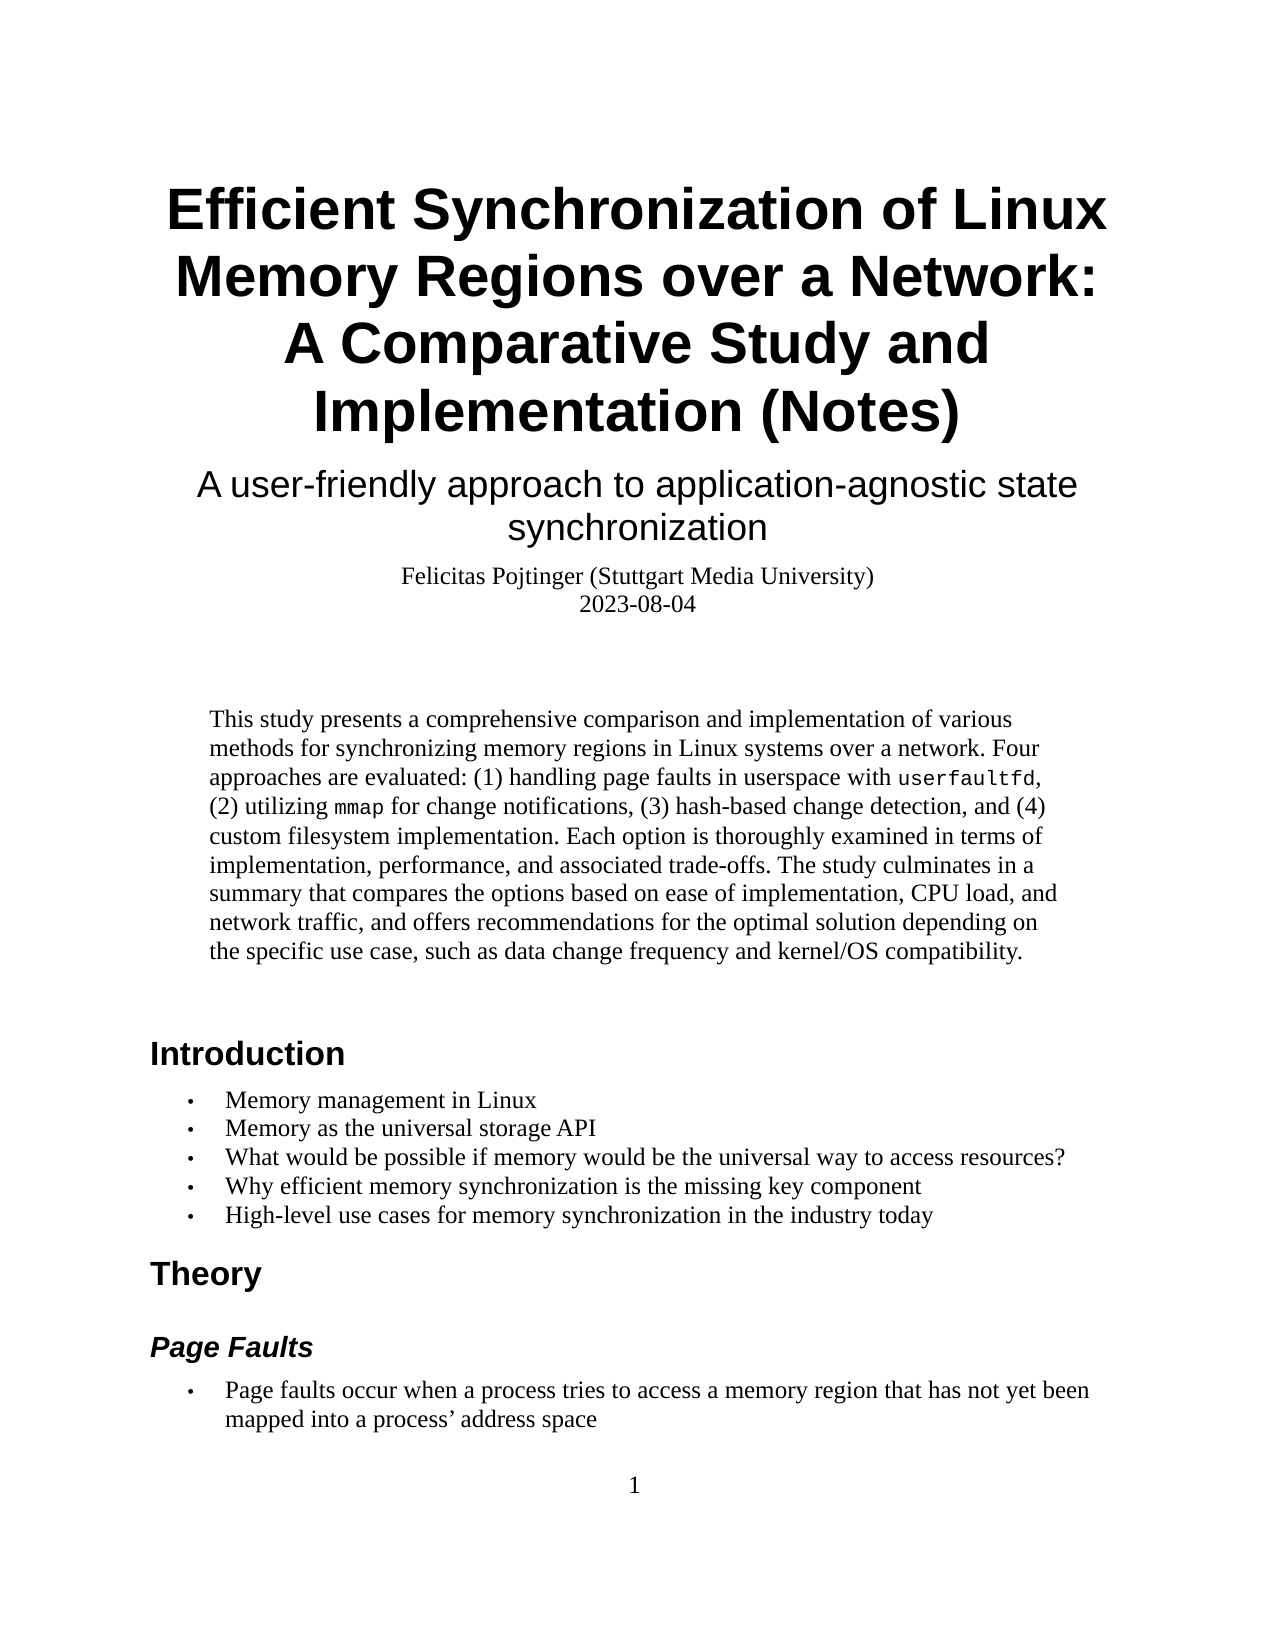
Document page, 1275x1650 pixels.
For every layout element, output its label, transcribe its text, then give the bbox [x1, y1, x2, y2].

list What would be possible if memory would be the universal way to access resources? [187, 1142, 1125, 1171]
list Page faults occur when a process tries to access a memory region that has not yet been mapped into a process’ address space [187, 1376, 1125, 1433]
title Efficient Synchronization of Linux Memory Regions over a Network: A Comparative Study and Implementation (Notes) [150, 175, 1125, 443]
text This study presents a comprehensive comparison and implementation of various methods for synchronizing memory regions in Linux systems over a network. Four approaches are evaluated: (1) handling page faults in userspace with userfaultfd, (2) utilizing mmap for change notifications, (3) hash-based change detection, and (4) custom filesystem implementation. Each option is thoroughly examined in terms of implementation, performance, and associated trade-offs. The study culminates in a summary that compares the options based on ease of implementation, CPU load, and network traffic, and offers recommendations for the optimal solution depending on the specific use case, such as data change frequency and kernel/OS compatibility. [209, 704, 1066, 965]
subtitle A user-friendly approach to application-agnostic state synchronization [150, 462, 1125, 548]
subtitle Page Faults [150, 1329, 1125, 1363]
list Why efficient memory synchronization is the missing key component [187, 1171, 1125, 1200]
list Memory management in Linux [187, 1085, 1125, 1113]
list Memory as the universal storage API [187, 1113, 1125, 1142]
text Felicitas Pojtinger (Stuttgart Media University) [150, 561, 1125, 589]
subtitle Introduction [150, 1033, 1125, 1072]
list High-level use cases for memory synchronization in the industry today [187, 1200, 1125, 1228]
text 2023-08-04 [150, 589, 1125, 618]
subtitle Theory [150, 1253, 1125, 1292]
